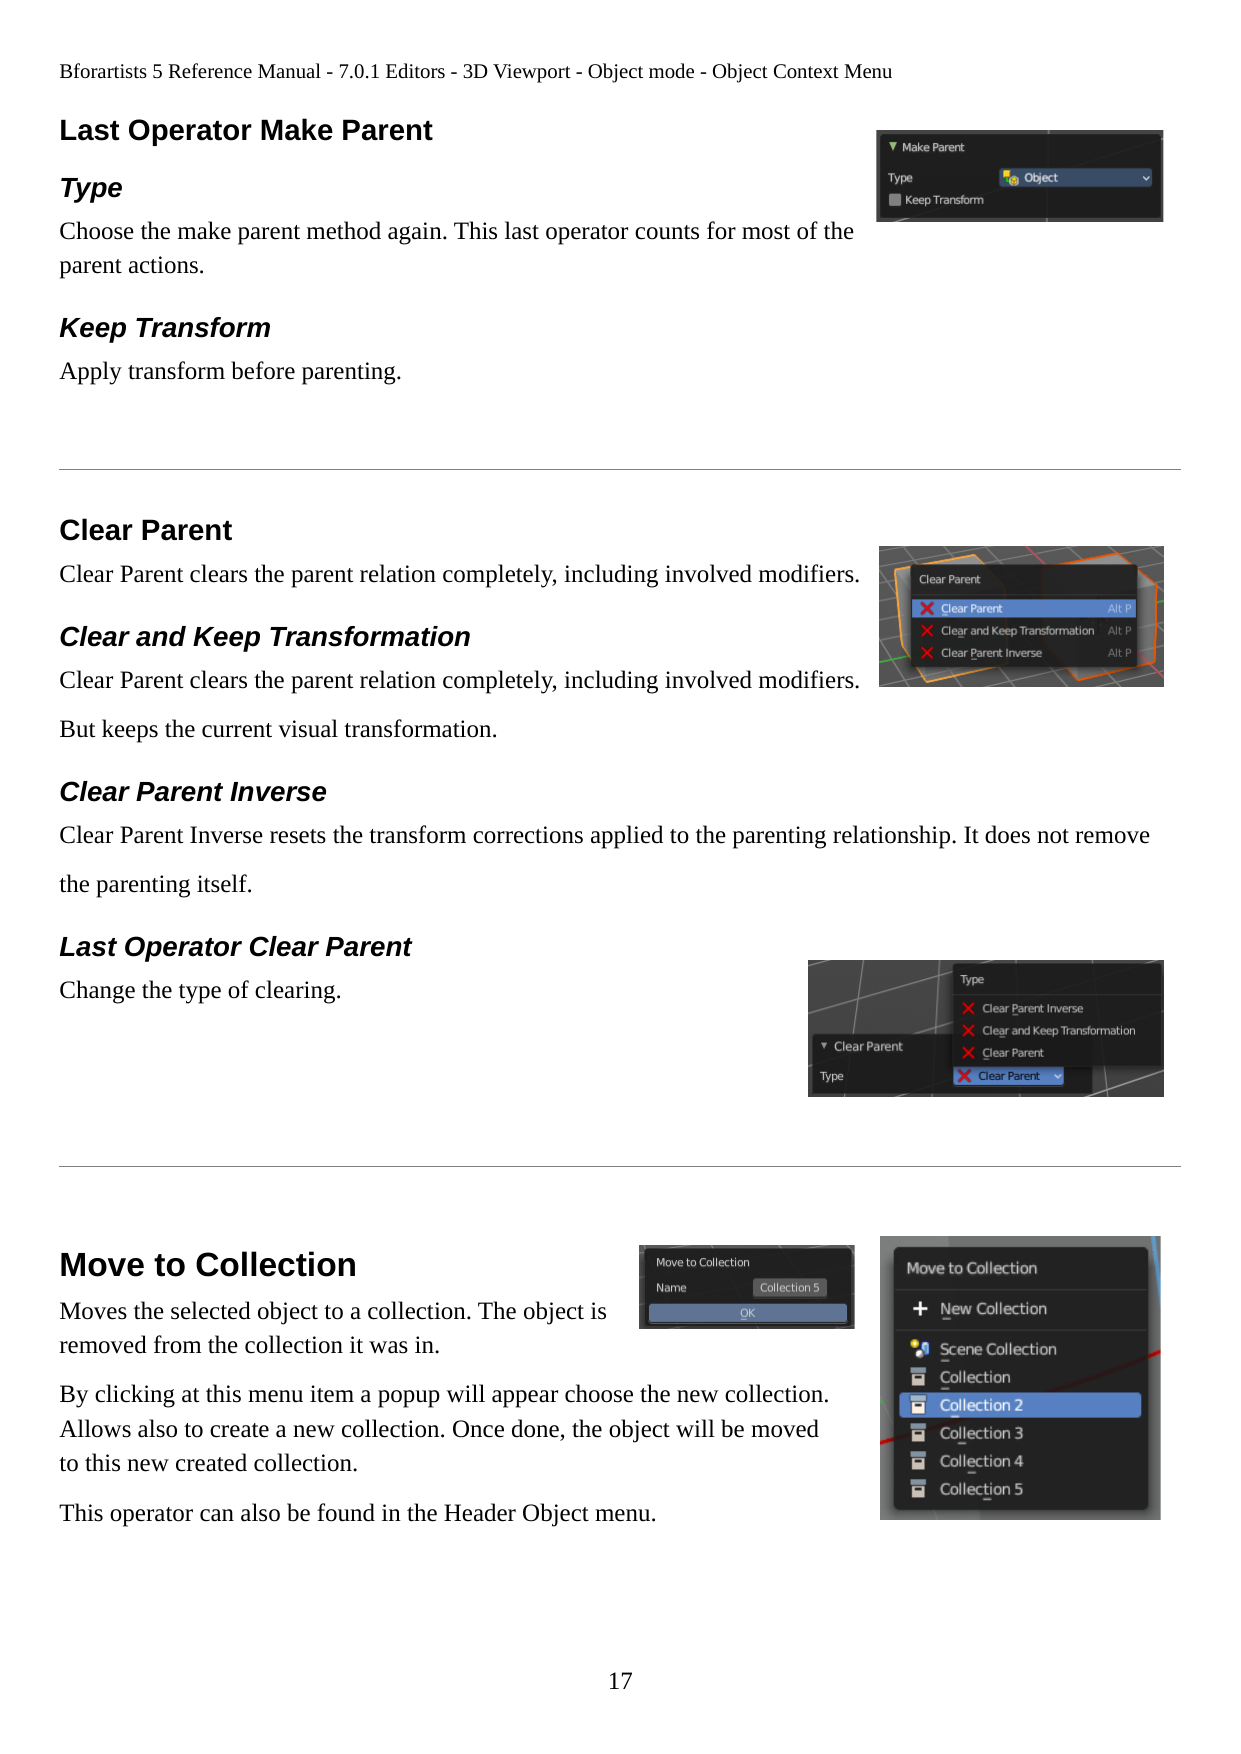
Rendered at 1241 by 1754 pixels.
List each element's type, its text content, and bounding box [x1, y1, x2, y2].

text By clicking at this menu item a popup will appear choose the new collection. Allows also to create a new collection. Once done, the object will be moved to this new created collection. [59, 1379, 880, 1477]
text Clear Parent clears the parent relation completely, including involved modifiers. [59, 665, 1181, 694]
subtitle Clear Parent Inverse [59, 776, 1181, 808]
text Clear Parent Inverse resets the transform corrections applied to the parenting relationship. It does not remove [59, 820, 1181, 849]
text Change the type of clearing. [59, 975, 808, 1004]
text Moves the selected object to a collection. The object is removed from the collection it was in. [59, 1296, 880, 1359]
text Apply transform before parenting. [59, 356, 1181, 385]
text Clear Parent clears the parent relation completely, including involved modifiers. [59, 559, 879, 588]
text This operator can also be found in the Header Object menu. [59, 1498, 1181, 1526]
subtitle [1164, 171, 1181, 203]
subtitle [855, 1245, 880, 1283]
subtitle Type [59, 171, 876, 203]
text the parenting itself. [59, 869, 1181, 898]
picture [808, 960, 1164, 1097]
text Choose the make parent method again. This last operator counts for most of the parent actions. [59, 216, 1181, 279]
subtitle Move to Collection [59, 1245, 639, 1283]
subtitle Keep Transform [59, 312, 1181, 344]
picture [880, 1236, 1161, 1520]
subtitle [1161, 1245, 1181, 1283]
subtitle Clear Parent [59, 513, 1181, 547]
subtitle Clear and Keep Transformation [59, 621, 879, 653]
subtitle Last Operator Clear Parent [59, 931, 1181, 963]
picture [879, 546, 1164, 687]
text But keeps the current visual transformation. [59, 714, 1181, 743]
subtitle Last Operator Make Parent [59, 113, 1181, 146]
picture [639, 1245, 855, 1329]
picture [876, 130, 1164, 222]
